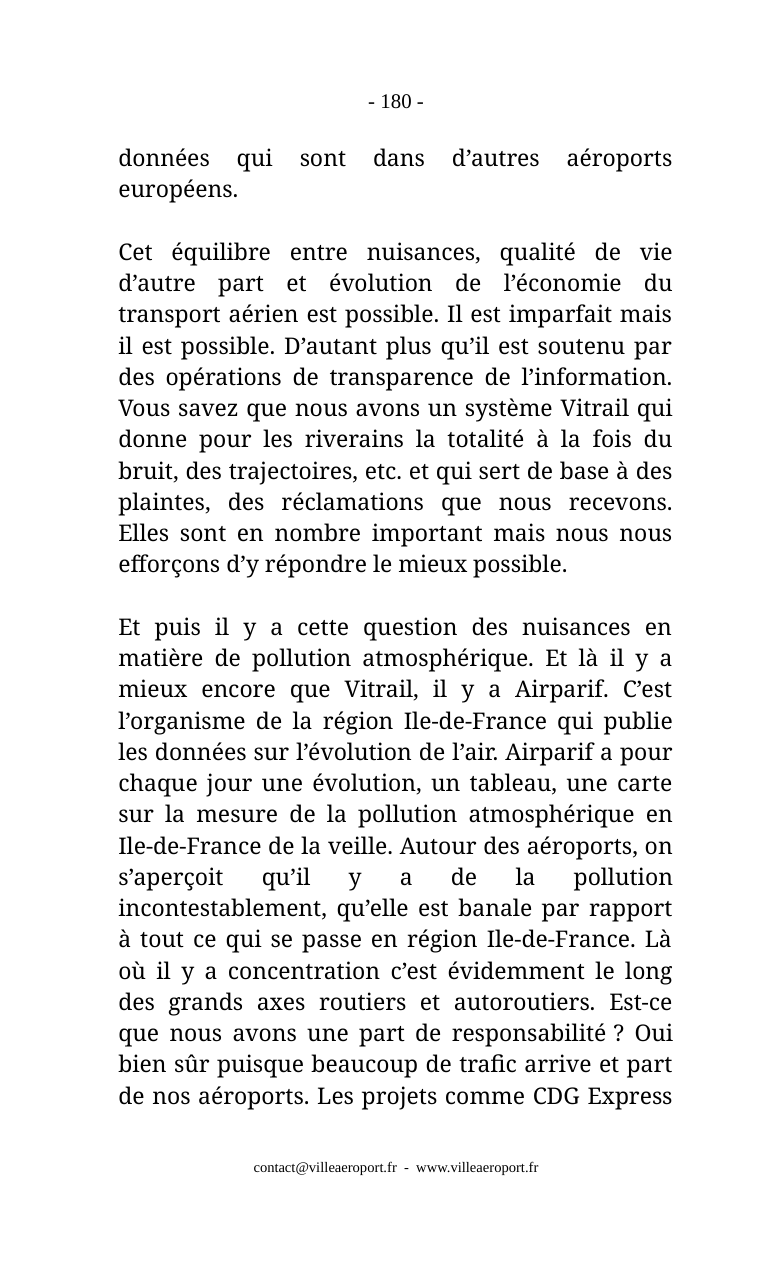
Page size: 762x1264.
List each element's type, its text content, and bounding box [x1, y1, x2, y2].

text Et puis il y a cette question des nuisances en matière de pollution atmosphérique. Et là il y a mieux encore que Vitrail, il y a Airparif. C’est l’organisme de la région Ile-de-France qui publie les données sur l’évolution de l’air. Airparif a pour chaque jour une évolution, un tableau, une carte sur la mesure de la pollution atmosphérique en Ile-de-France de la veille. Autour des aéroports, on s’aperçoit qu’il y a de la pollution incontestablement, qu’elle est banale par rapport à tout ce qui se passe en région Ile-de-France. Là où il y a concentration c’est évidemment le long des grands axes routiers et autoroutiers. Est-ce que nous avons une part de responsabilité ? Oui bien sûr puisque beaucoup de trafic arrive et part de nos aéroports. Les projets comme CDG Express [118, 611, 673, 1111]
text Cet équilibre entre nuisances, qualité de vie d’autre part et évolution de l’économie du transport aérien est possible. Il est imparfait mais il est possible. D’autant plus qu’il est soutenu par des opérations de transparence de l’information. Vous savez que nous avons un système Vitrail qui donne pour les riverains la totalité à la fois du bruit, des trajectoires, etc. et qui sert de base à des plaintes, des réclamations que nous recevons. Elles sont en nombre important mais nous nous efforçons d’y répondre le mieux possible. [118, 236, 673, 579]
text données qui sont dans d’autres aéroports européens. [118, 142, 673, 204]
